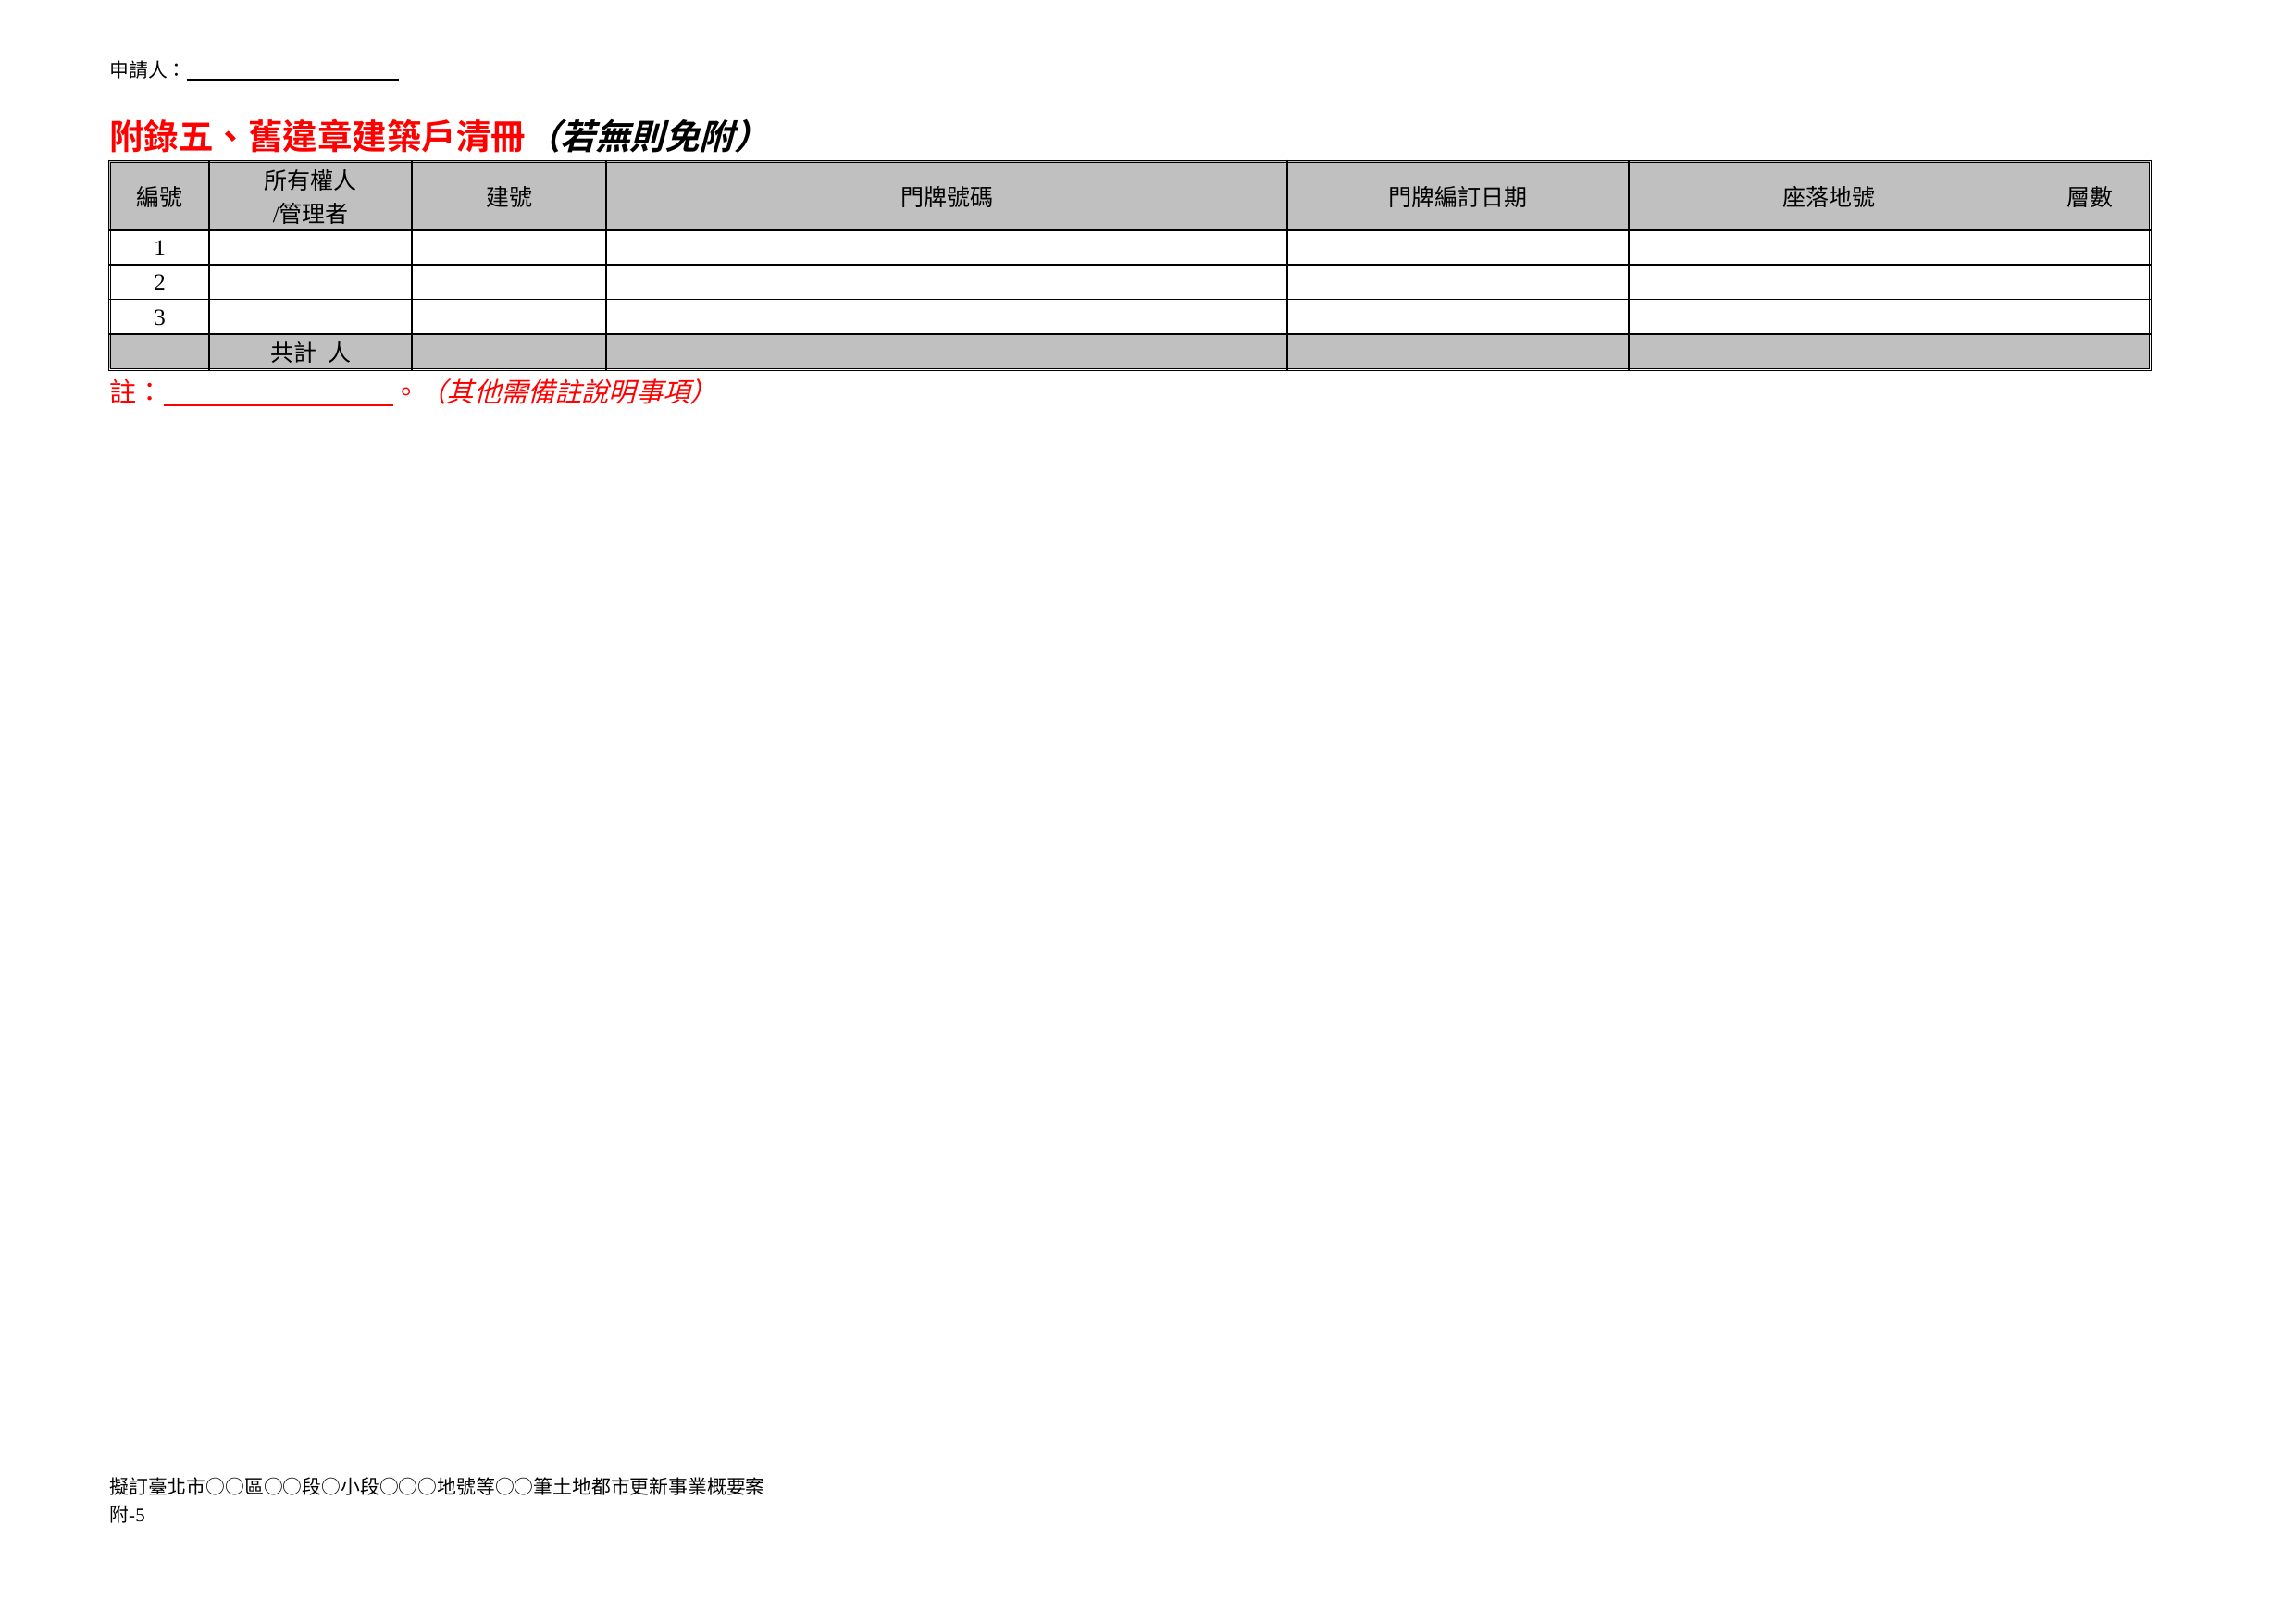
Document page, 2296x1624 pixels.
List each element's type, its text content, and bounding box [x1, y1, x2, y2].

table_cell [2029, 335, 2149, 368]
table_header 座落地號 [1630, 163, 2029, 229]
table_cell 2 [111, 266, 208, 299]
table_cell [607, 231, 1286, 264]
subtitle 附錄五、舊違章建築戶清冊（若無則免附） [109, 109, 2186, 159]
table_cell [607, 266, 1286, 299]
table_cell 3 [111, 300, 208, 333]
table_cell [607, 335, 1286, 368]
table_header 門牌編訂日期 [1288, 163, 1628, 229]
table_cell [413, 335, 605, 368]
table_cell [413, 300, 605, 333]
table_cell [1288, 231, 1628, 264]
table_cell [210, 266, 411, 299]
table_cell [2029, 231, 2149, 264]
table_cell [2029, 266, 2149, 299]
table_header 層數 [2029, 163, 2149, 229]
table_header 門牌號碼 [607, 163, 1286, 229]
table_cell [1630, 231, 2029, 264]
table_cell 1 [111, 231, 208, 264]
table_cell [607, 300, 1286, 333]
table_cell [1630, 300, 2029, 333]
table_cell [1288, 335, 1628, 368]
table_cell [210, 300, 411, 333]
table_cell 共計 人 [210, 335, 411, 368]
table_cell [413, 231, 605, 264]
table_cell [413, 266, 605, 299]
table_cell [2029, 300, 2149, 333]
table_cell [111, 335, 208, 368]
table_cell [210, 231, 411, 264]
table_cell [1630, 266, 2029, 299]
table_cell [1288, 300, 1628, 333]
text 註： 。（其他需備註說明事項） [109, 371, 2186, 410]
table_cell [1288, 266, 1628, 299]
table_header 建號 [413, 163, 605, 229]
table_header 所有權人 /管理者 [210, 163, 411, 229]
table_cell [1630, 335, 2029, 368]
table_header 編號 [111, 163, 208, 229]
